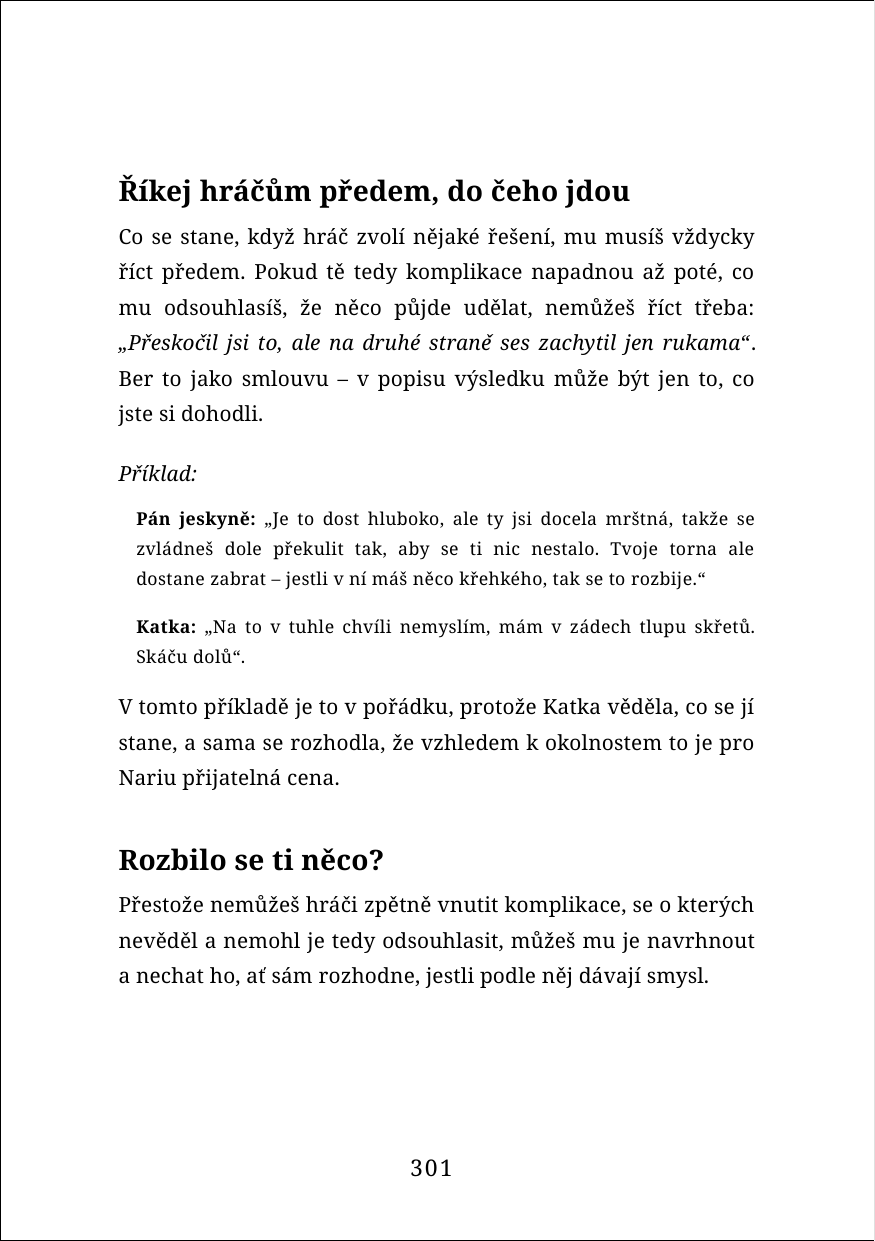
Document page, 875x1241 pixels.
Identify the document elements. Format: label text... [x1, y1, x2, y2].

text Přestože nemůžeš hráči zpětně vnutit komplikace, se o kterých nevěděl a nemohl je tedy odsouhlasit, můžeš mu je navrhnout a nechat ho, ať sám rozhodne, jestli podle něj dávají smysl. [118, 890, 756, 990]
text V tomto příkladě je to v pořádku, protože Katka věděla, co se jí stane, a sama se rozhodla, že vzhledem k okolnostem to je pro Nariu přijatelná cena. [118, 692, 756, 792]
subtitle Říkej hráčům předem, do čeho jdou [118, 172, 756, 210]
text Příklad: [118, 459, 756, 487]
text Katka: „Na to v tuhle chvíli nemyslím, mám v zádech tlupu skřetů. Skáču dolů“. [136, 614, 756, 669]
subtitle Rozbilo se ti něco? [118, 840, 756, 879]
text Pán jeskyně: „Je to dost hluboko, ale ty jsi docela mrštná, takže se zvládneš dole překulit tak, aby se ti nic nestalo. Tvoje torna ale dostane zabrat – jestli v ní máš něco křehkého, tak se to rozbije.“ [136, 506, 756, 591]
text Co se stane, když hráč zvolí nějaké řešení, mu musíš vždycky říct předem. Pokud tě tedy komplikace napadnou až poté, co mu odsouhlasíš, že něco půjde udělat, nemůžeš říct třeba: „Přeskočil jsi to, ale na druhé straně ses zachytil jen rukama“. Ber to jako smlouvu – v popisu výsledku může být jen to, co jste si dohodli. [118, 222, 756, 428]
